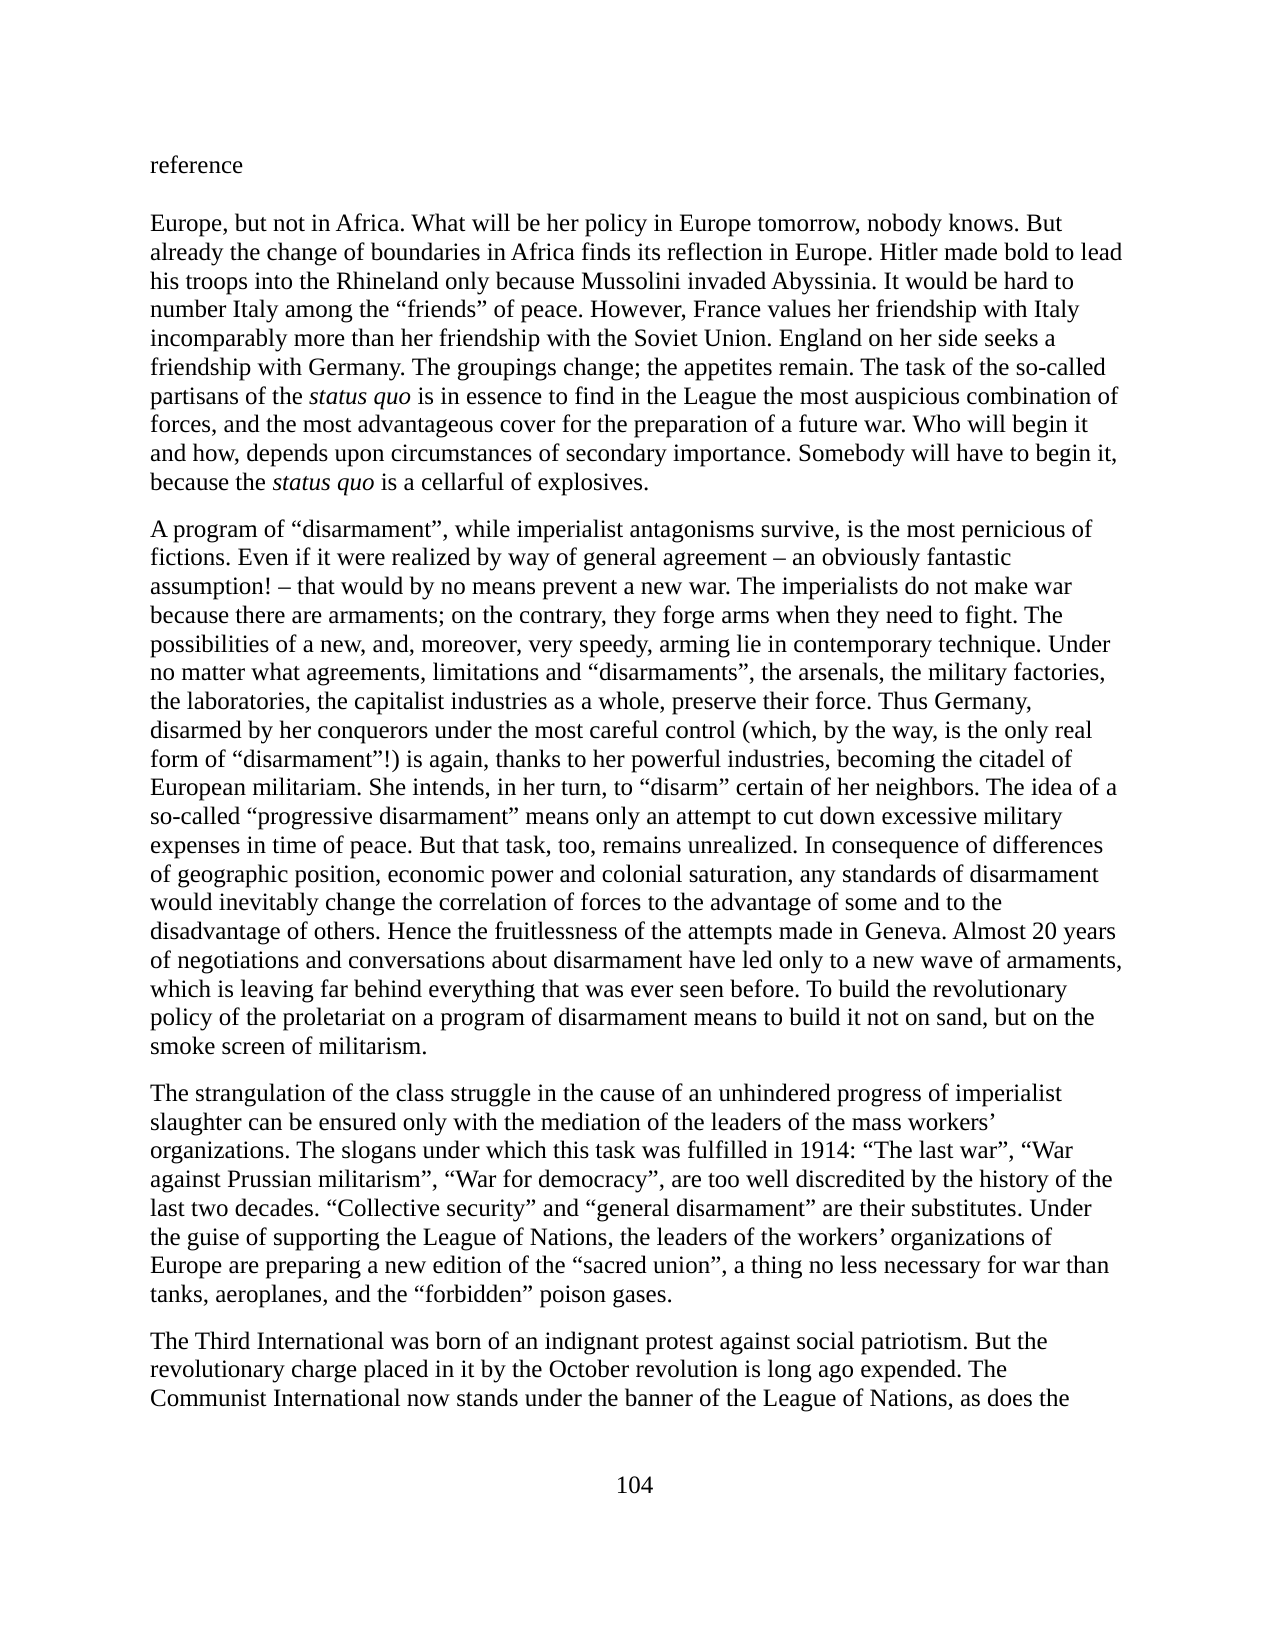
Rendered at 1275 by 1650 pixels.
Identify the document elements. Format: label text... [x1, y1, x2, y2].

text The strangulation of the class struggle in the cause of an unhindered progress of imperialist slaughter can be ensured only with the mediation of the leaders of the mass workers’ organizations. The slogans under which this task was fulfilled in 1914: “The last war”, “War against Prussian militarism”, “War for democracy”, are too well discredited by the history of the last two decades. “Collective security” and “general disarmament” are their substitutes. Under the guise of supporting the League of Nations, the leaders of the workers’ organizations of Europe are preparing a new edition of the “sacred union”, a thing no less necessary for war than tanks, aeroplanes, and the “forbidden” poison gases. [150, 1078, 1125, 1308]
text A program of “disarmament”, while imperialist antagonisms survive, is the most pernicious of fictions. Even if it were realized by way of general agreement – an obviously fantastic assumption! – that would by no means prevent a new war. The imperialists do not make war because there are armaments; on the contrary, they forge arms when they need to fight. The possibilities of a new, and, moreover, very speedy, arming lie in contemporary technique. Under no matter what agreements, limitations and “disarmaments”, the arsenals, the military factories, the laboratories, the capitalist industries as a whole, preserve their force. Thus Germany, disarmed by her conquerors under the most careful control (which, by the way, is the only real form of “disarmament”!) is again, thanks to her powerful industries, becoming the citadel of European militariam. She intends, in her turn, to “disarm” certain of her neighbors. The idea of a so-called “progressive disarmament” means only an attempt to cut down excessive military expenses in time of peace. But that task, too, remains unrealized. In consequence of differences of geographic position, economic power and colonial saturation, any standards of disarmament would inevitably change the correlation of forces to the advantage of some and to the disadvantage of others. Hence the fruitlessness of the attempts made in Geneva. Almost 20 years of negotiations and conversations about disarmament have led only to a new wave of armaments, which is leaving far behind everything that was ever seen before. To build the revolutionary policy of the proletariat on a program of disarmament means to build it not on sand, but on the smoke screen of militarism. [150, 514, 1125, 1060]
text The Third International was born of an indignant protest against social patriotism. But the revolutionary charge placed in it by the October revolution is long ago expended. The Communist International now stands under the banner of the League of Nations, as does the [150, 1326, 1125, 1412]
text Europe, but not in Africa. What will be her policy in Europe tomorrow, nobody knows. But already the change of boundaries in Africa finds its reflection in Europe. Hitler made bold to lead his troops into the Rhineland only because Mussolini invaded Abyssinia. It would be hard to number Italy among the “friends” of peace. However, France values her friendship with Italy incomparably more than her friendship with the Soviet Union. England on her side seeks a friendship with Germany. The groupings change; the appetites remain. The task of the so-called partisans of the status quo is in essence to find in the League the most auspicious combination of forces, and the most advantageous cover for the preparation of a future war. Who will begin it and how, depends upon circumstances of secondary importance. Somebody will have to begin it, because the status quo is a cellarful of explosives. [150, 208, 1125, 496]
